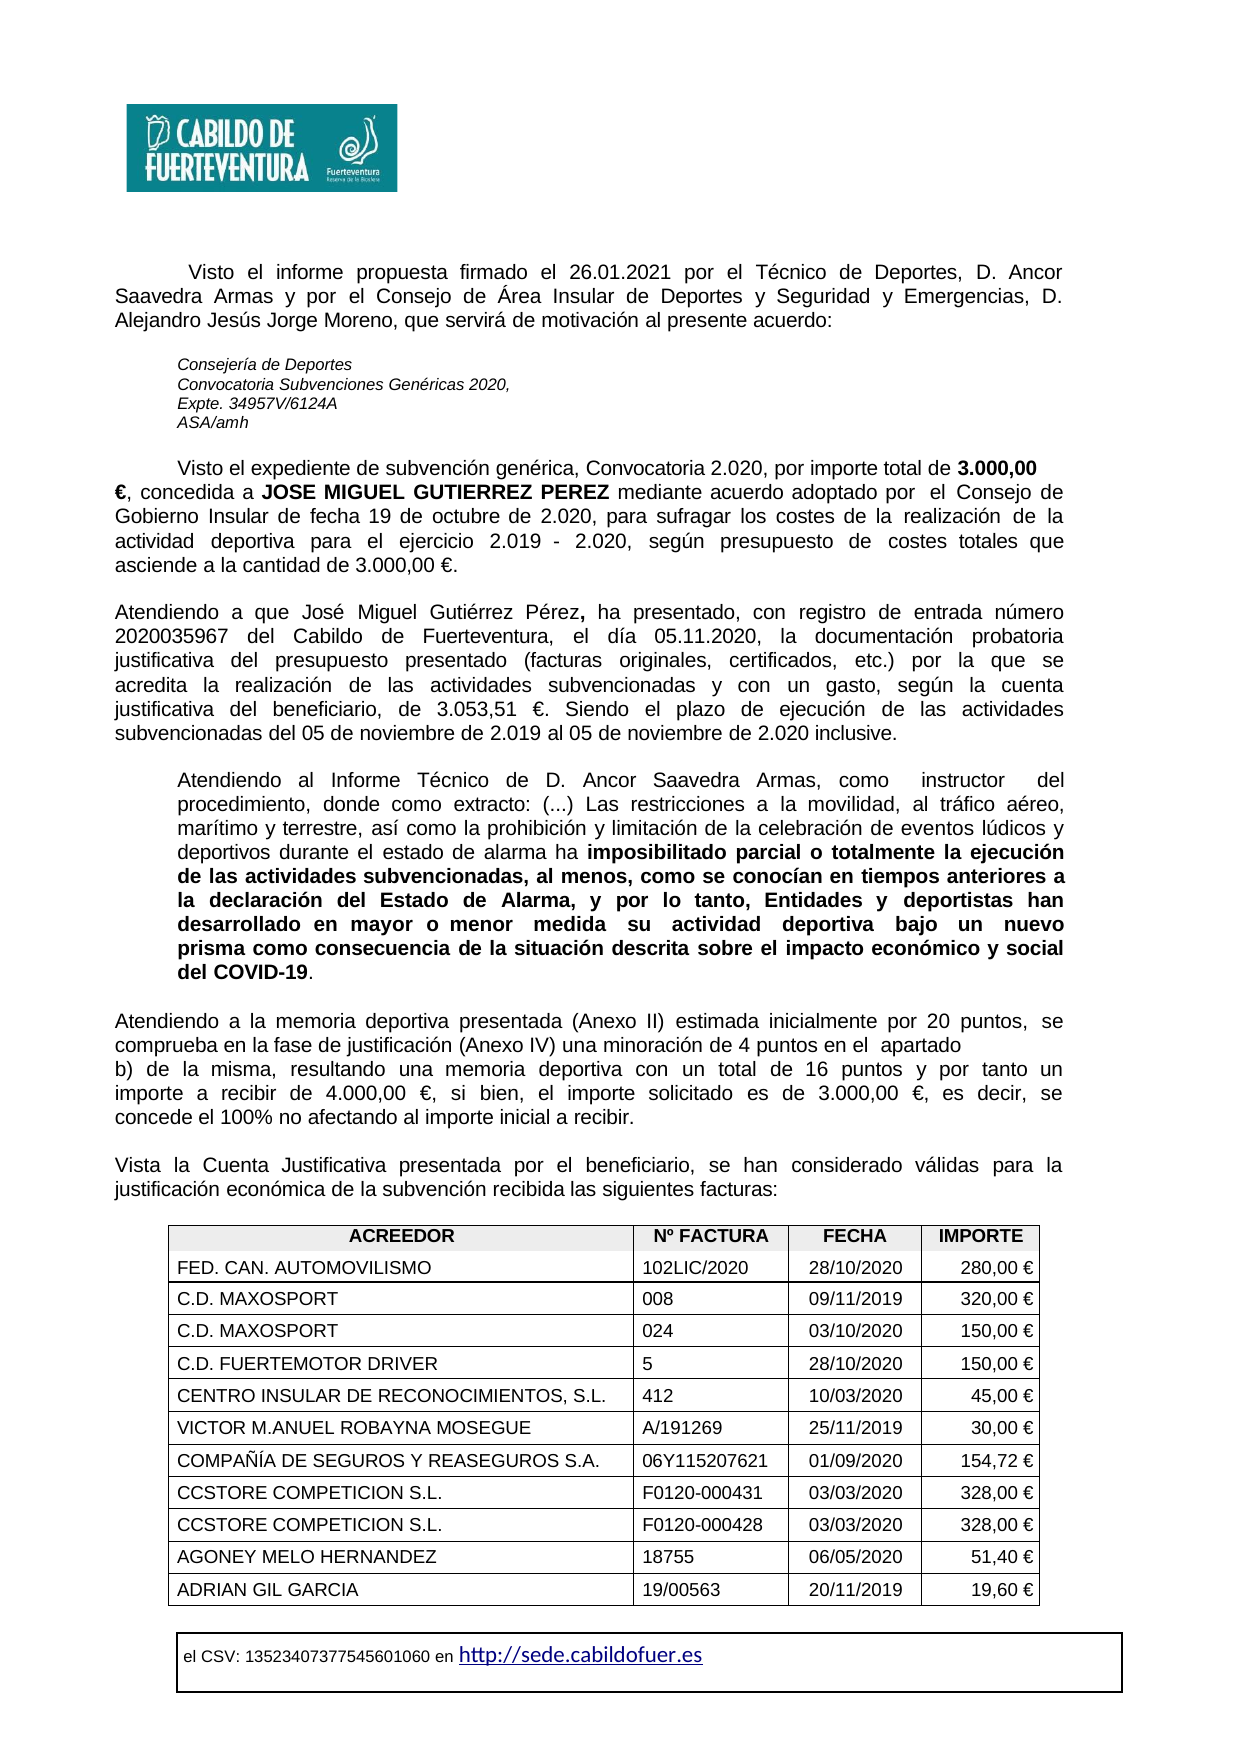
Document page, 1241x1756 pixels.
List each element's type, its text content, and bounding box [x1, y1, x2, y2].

text Convocatoria Subvenciones Genéricas 2020, Expte. 34957V/6124A [177, 375, 551, 413]
table_cell VICTOR M.ANUEL ROBAYNA MOSEGUE [169, 1412, 633, 1444]
table_cell C.D. FUERTEMOTOR DRIVER [169, 1347, 633, 1378]
table_cell 06/05/2020 [789, 1542, 921, 1573]
text €, concedida a JOSE MIGUEL GUTIERREZ PEREZ mediante acuerdo adoptado por el Consejo de Gobierno Insular de fecha 19 de octubre de 2.020, para sufragar los costes de la realización de la actividad deportiva para el ejercicio 2.019 - 2.020, según presupuesto de costes totales que asciende a la cantidad de 3.000,00 €. [114, 480, 1064, 577]
table_cell A/191269 [634, 1412, 788, 1444]
table_cell AGONEY MELO HERNANDEZ [169, 1542, 633, 1573]
table_cell ADRIAN GIL GARCIA [169, 1574, 633, 1605]
table_cell 18755 [634, 1542, 788, 1573]
table_cell 150,00 € [922, 1315, 1039, 1346]
text Visto el expediente de subvención genérica, Convocatoria 2.020, por importe total de 3.000,00 [177, 456, 1136, 480]
table_cell FED. CAN. AUTOMOVILISMO [169, 1251, 633, 1281]
text Consejería de Deportes [177, 356, 1136, 375]
table_header IMPORTE [922, 1226, 1039, 1248]
table_cell 19/00563 [634, 1574, 788, 1605]
table_cell 024 [634, 1315, 788, 1346]
table_cell CCSTORE COMPETICION S.L. [169, 1477, 633, 1508]
text ASA/amh [177, 413, 1136, 432]
table_cell 20/11/2019 [789, 1574, 921, 1605]
table_cell 45,00 € [922, 1379, 1039, 1411]
table_cell C.D. MAXOSPORT [169, 1315, 633, 1346]
table_header ACREEDOR [169, 1226, 633, 1248]
text Vista la Cuenta Justificativa presentada por el beneficiario, se han considerado válidas para la justificación económica de la subvención recibida las siguientes facturas: [114, 1153, 1063, 1201]
table_cell 10/03/2020 [789, 1379, 921, 1411]
text Atendiendo a la memoria deportiva presentada (Anexo II) estimada inicialmente por 20 puntos, se comprueba en la fase de justificación (Anexo IV) una minoración de 4 puntos en el apartado [114, 1009, 1064, 1057]
table_cell 008 [634, 1283, 788, 1314]
table_cell 01/09/2020 [789, 1445, 921, 1476]
text b) de la misma, resultando una memoria deportiva con un total de 16 puntos y por tanto un importe a recibir de 4.000,00 €, si bien, el importe solicitado es de 3.000,00 €, es decir, se concede el 100% no afectando al importe inicial a recibir. [114, 1057, 1063, 1129]
table_cell 328,00 € [922, 1477, 1039, 1508]
table_cell 150,00 € [922, 1347, 1039, 1378]
table_cell 30,00 € [922, 1412, 1039, 1444]
table_cell 25/11/2019 [789, 1412, 921, 1444]
table_cell CENTRO INSULAR DE RECONOCIMIENTOS, S.L. [169, 1379, 633, 1411]
table_cell 328,00 € [922, 1509, 1039, 1541]
table_header FECHA [789, 1226, 921, 1248]
table_cell 06Y115207621 [634, 1445, 788, 1476]
table_cell 03/03/2020 [789, 1509, 921, 1541]
table_cell 412 [634, 1379, 788, 1411]
table_cell C.D. MAXOSPORT [169, 1283, 633, 1314]
table_cell 03/10/2020 [789, 1315, 921, 1346]
text Visto el informe propuesta firmado el 26.01.2021 por el Técnico de Deportes, D. Ancor Saavedra Armas y por el Consejo de Área Insular de Deportes y Seguridad y Emergencias, D. Alejandro Jesús Jorge Moreno, que servirá de motivación al presente acuerdo: [114, 260, 1063, 332]
table_header Nº FACTURA [634, 1226, 788, 1248]
table_cell 03/03/2020 [789, 1477, 921, 1508]
table_cell F0120-000431 [634, 1477, 788, 1508]
text Atendiendo a que José Miguel Gutiérrez Pérez, ha presentado, con registro de entrada número 2020035967 del Cabildo de Fuerteventura, el día 05.11.2020, la documentación probatoria justificativa del presupuesto presentado (facturas originales, certificados, etc.) por la que se acredita la realización de las actividades subvencionadas y con un gasto, según la cuenta justificativa del beneficiario, de 3.053,51 €. Siendo el plazo de ejecución de las actividades subvencionadas del 05 de noviembre de 2.019 al 05 de noviembre de 2.020 inclusive. [114, 600, 1064, 744]
table_cell CCSTORE COMPETICION S.L. [169, 1509, 633, 1541]
table_cell 09/11/2019 [789, 1283, 921, 1314]
table_cell 102LIC/2020 [634, 1251, 788, 1281]
table_cell F0120-000428 [634, 1509, 788, 1541]
text Atendiendo al Informe Técnico de D. Ancor Saavedra Armas, como instructor del procedimiento, donde como extracto: (...) Las restricciones a la movilidad, al tráfico aéreo, marítimo y terrestre, así como la prohibición y limitación de la celebración de eventos lúdicos y deportivos durante el estado de alarma ha imposibilitado parcial o totalmente la ejecución de las actividades subvencionadas, al menos, como se conocían en tiempos anteriores a la declaración del Estado de Alarma, y por lo tanto, Entidades y deportistas han desarrollado en mayor o menor medida su actividad deportiva bajo un nuevo prisma como consecuencia de la situación descrita sobre el impacto económico y social del COVID-19. [177, 769, 1065, 984]
table_cell 19,60 € [922, 1574, 1039, 1605]
table_cell COMPAÑÍA DE SEGUROS Y REASEGUROS S.A. [169, 1445, 633, 1476]
table_cell 5 [634, 1347, 788, 1378]
table_cell 28/10/2020 [789, 1251, 921, 1281]
table_cell 320,00 € [922, 1283, 1039, 1314]
table_cell 28/10/2020 [789, 1347, 921, 1378]
table_cell 280,00 € [922, 1251, 1039, 1281]
table_cell 51,40 € [922, 1542, 1039, 1573]
table_cell 154,72 € [922, 1445, 1039, 1476]
